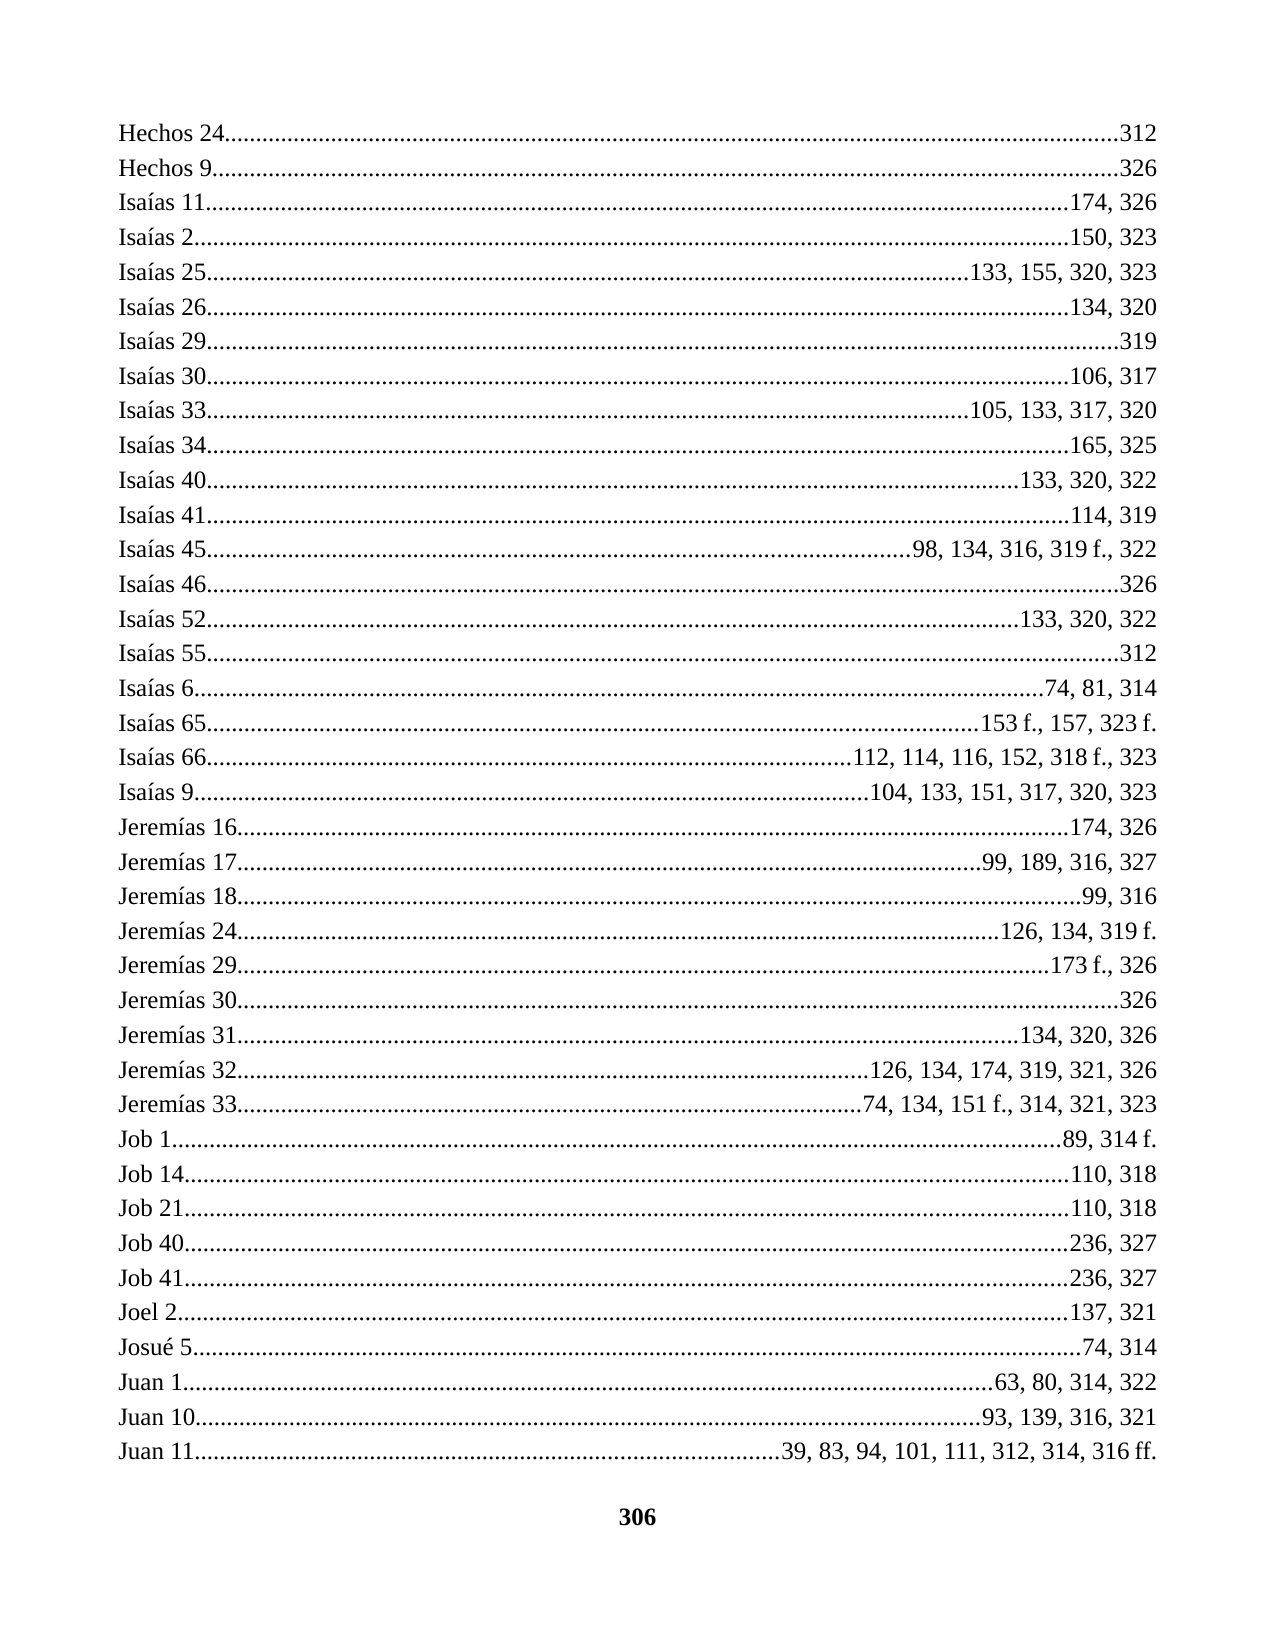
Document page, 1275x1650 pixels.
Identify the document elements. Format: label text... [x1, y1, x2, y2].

text Isaías 55 312 [118, 638, 1157, 667]
text Jeremías 32 126, 134, 174, 319, 321, 326 [118, 1055, 1157, 1083]
text Isaías 34 165, 325 [118, 430, 1157, 459]
text Job 1 89, 314 f. [118, 1124, 1157, 1153]
text Hechos 9 326 [118, 153, 1157, 182]
text Isaías 6 74, 81, 314 [118, 673, 1157, 702]
text Isaías 26 134, 320 [118, 292, 1157, 320]
text Isaías 65 153 f., 157, 323 f. [118, 708, 1157, 737]
text Job 41 236, 327 [118, 1263, 1157, 1292]
text Jeremías 16 174, 326 [118, 812, 1157, 841]
text Jeremías 18 99, 316 [118, 881, 1157, 910]
text Isaías 66 112, 114, 116, 152, 318 f., 323 [118, 742, 1157, 771]
text Jeremías 31 134, 320, 326 [118, 1020, 1157, 1049]
text Jeremías 24 126, 134, 319 f. [118, 916, 1157, 945]
text Juan 10 93, 139, 316, 321 [118, 1402, 1157, 1430]
text Jeremías 30 326 [118, 985, 1157, 1014]
text Josué 5 74, 314 [118, 1332, 1157, 1361]
text Isaías 40 133, 320, 322 [118, 465, 1157, 494]
text Isaías 33 105, 133, 317, 320 [118, 396, 1157, 424]
text Isaías 2 150, 323 [118, 222, 1157, 251]
text Isaías 11 174, 326 [118, 187, 1157, 216]
text Isaías 46 326 [118, 569, 1157, 598]
text Isaías 45 98, 134, 316, 319 f., 322 [118, 534, 1157, 563]
text Isaías 29 319 [118, 326, 1157, 355]
text Isaías 9 104, 133, 151, 317, 320, 323 [118, 777, 1157, 806]
text Juan 11 39, 83, 94, 101, 111, 312, 314, 316 ff. [118, 1436, 1157, 1465]
text Jeremías 17 99, 189, 316, 327 [118, 847, 1157, 875]
text Jeremías 33 74, 134, 151 f., 314, 321, 323 [118, 1089, 1157, 1118]
text Job 21 110, 318 [118, 1193, 1157, 1222]
text Isaías 52 133, 320, 322 [118, 604, 1157, 632]
text Hechos 24 312 [118, 118, 1157, 147]
text Isaías 30 106, 317 [118, 361, 1157, 390]
text Isaías 41 114, 319 [118, 500, 1157, 528]
text Jeremías 29 173 f., 326 [118, 951, 1157, 979]
text Juan 1 63, 80, 314, 322 [118, 1367, 1157, 1396]
text Job 14 110, 318 [118, 1159, 1157, 1187]
text Job 40 236, 327 [118, 1228, 1157, 1257]
text Isaías 25 133, 155, 320, 323 [118, 257, 1157, 286]
text Joel 2 137, 321 [118, 1297, 1157, 1326]
